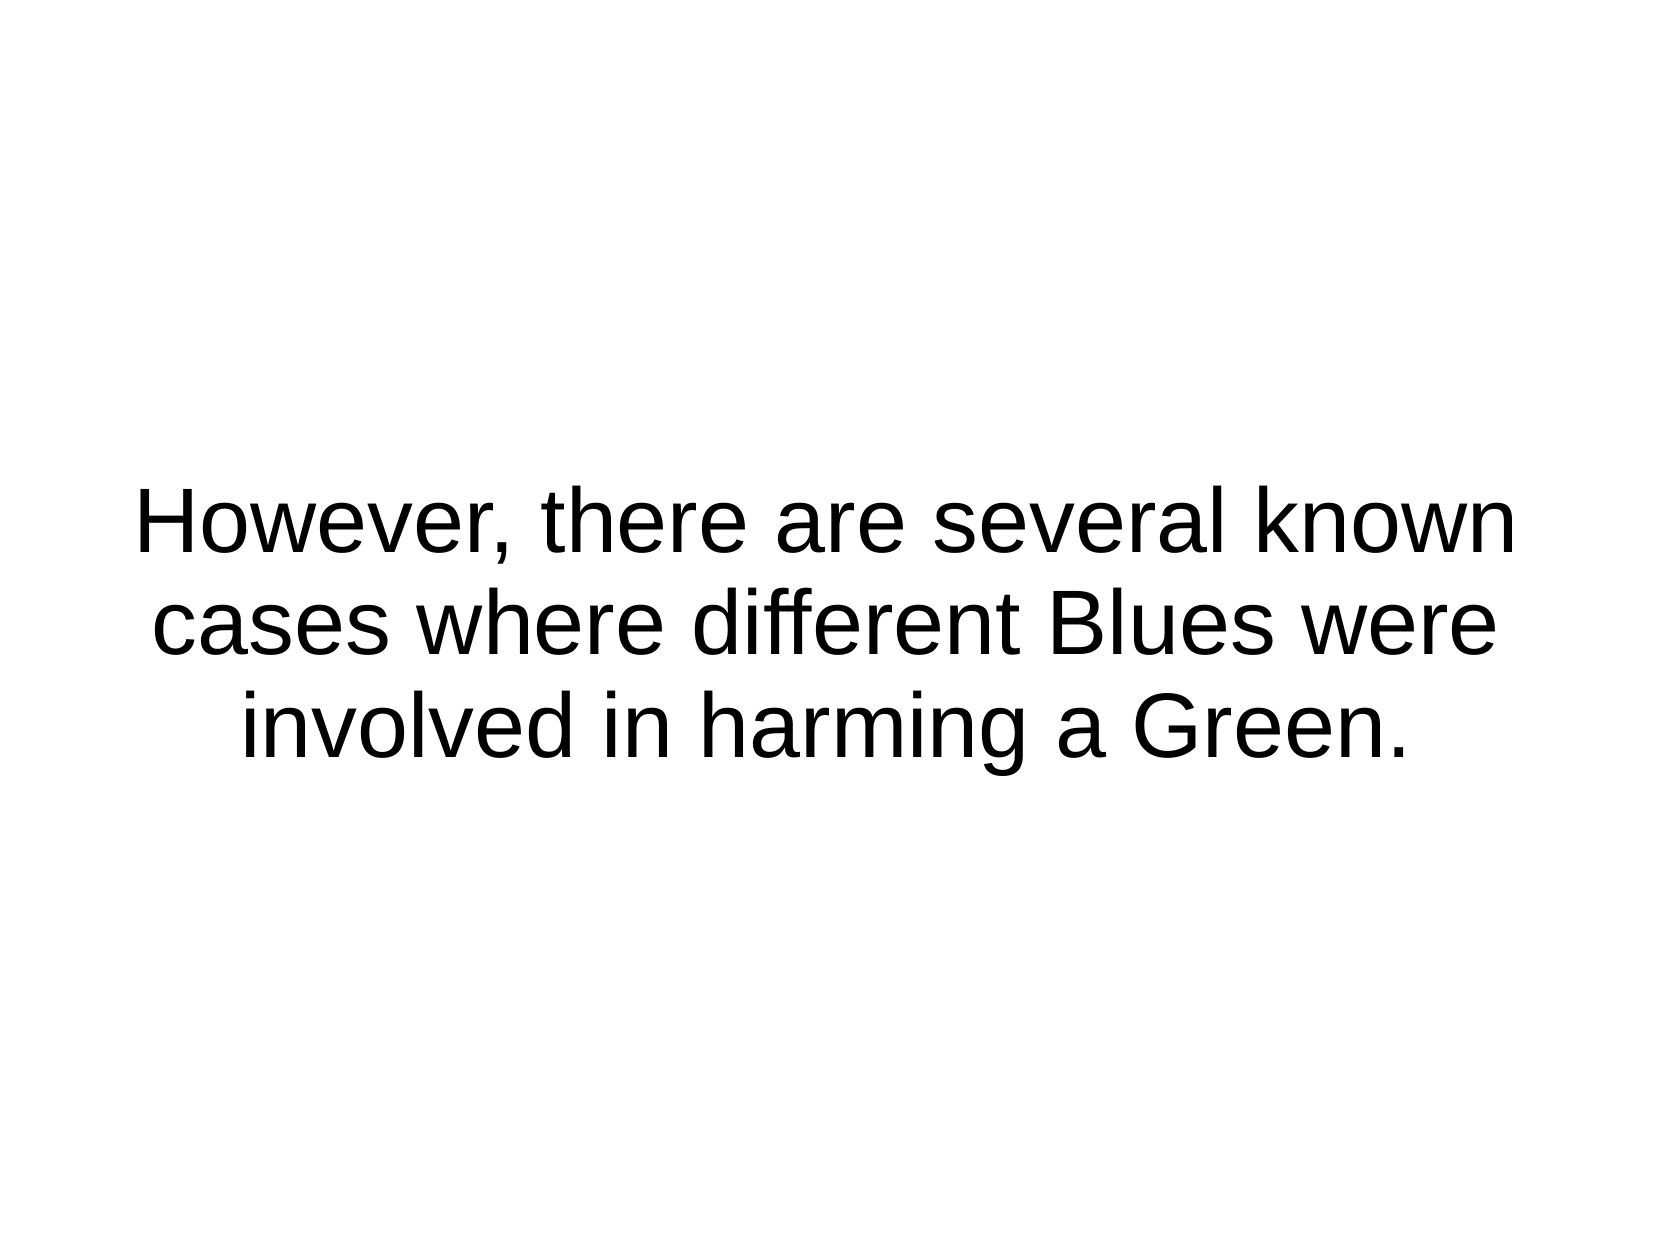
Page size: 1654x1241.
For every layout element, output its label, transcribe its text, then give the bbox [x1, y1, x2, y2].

title However, there are several known cases where different Blues were involved in harming a Green. [82, 121, 1571, 1126]
